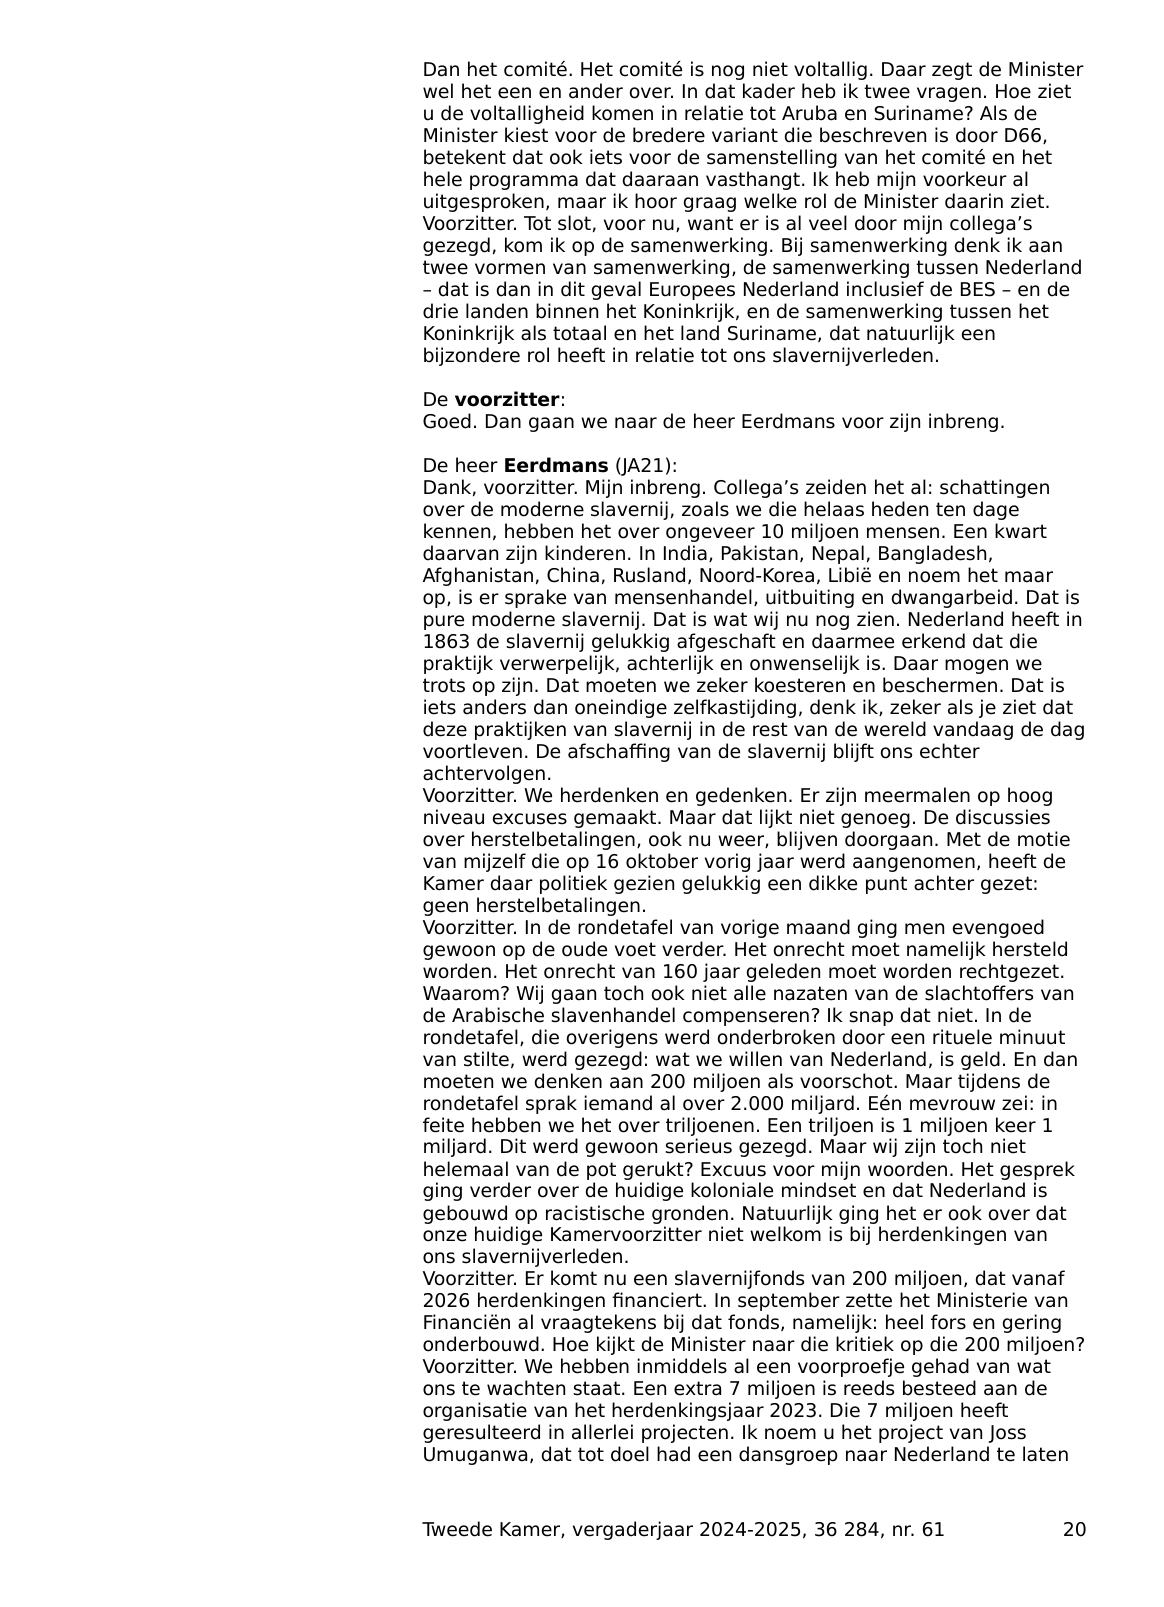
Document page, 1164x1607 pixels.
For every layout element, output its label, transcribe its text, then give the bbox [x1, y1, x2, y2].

text Goed. Dan gaan we naar de heer Eerdmans voor zijn inbreng. [422, 411, 1087, 433]
text De heer Eerdmans (JA21): [422, 455, 1087, 477]
text Dank, voorzitter. Mijn inbreng. Collega’s zeiden het al: schattingen over de moderne slavernij, zoals we die helaas heden ten dage kennen, hebben het over ongeveer 10 miljoen mensen. Een kwart daarvan zijn kinderen. In India, Pakistan, Nepal, Bangladesh, Afghanistan, China, Rusland, Noord-Korea, Libië en noem het maar op, is er sprake van mensenhandel, uitbuiting en dwangarbeid. Dat is pure moderne slavernij. Dat is wat wij nu nog zien. Nederland heeft in 1863 de slavernij gelukkig afgeschaft en daarmee erkend dat die praktijk verwerpelijk, achterlijk en onwenselijk is. Daar mogen we trots op zijn. Dat moeten we zeker koesteren en beschermen. Dat is iets anders dan oneindige zelfkastijding, denk ik, zeker als je ziet dat deze praktijken van slavernij in de rest van de wereld vandaag de dag voortleven. De afschaffing van de slavernij blijft ons echter achtervolgen. [422, 477, 1087, 785]
text Voorzitter. Er komt nu een slavernijfonds van 200 miljoen, dat vanaf 2026 herdenkingen financiert. In september zette het Ministerie van Financiën al vraagtekens bij dat fonds, namelijk: heel fors en gering onderbouwd. Hoe kijkt de Minister naar die kritiek op die 200 miljoen? [422, 1268, 1087, 1356]
text Voorzitter. We hebben inmiddels al een voorproefje gehad van wat ons te wachten staat. Een extra 7 miljoen is reeds besteed aan de organisatie van het herdenkingsjaar 2023. Die 7 miljoen heeft geresulteerd in allerlei projecten. Ik noem u het project van Joss Umuganwa, dat tot doel had een dansgroep naar Nederland te laten [422, 1356, 1087, 1466]
text Voorzitter. We herdenken en gedenken. Er zijn meermalen op hoog niveau excuses gemaakt. Maar dat lijkt niet genoeg. De discussies over herstelbetalingen, ook nu weer, blijven doorgaan. Met de motie van mijzelf die op 16 oktober vorig jaar werd aangenomen, heeft de Kamer daar politiek gezien gelukkig een dikke punt achter gezet: geen herstelbetalingen. [422, 785, 1087, 917]
text Dan het comité. Het comité is nog niet voltallig. Daar zegt de Minister wel het een en ander over. In dat kader heb ik twee vragen. Hoe ziet u de voltalligheid komen in relatie tot Aruba en Suriname? Als de Minister kiest voor de bredere variant die beschreven is door D66, betekent dat ook iets voor de samenstelling van het comité en het hele programma dat daaraan vasthangt. Ik heb mijn voorkeur al uitgesproken, maar ik hoor graag welke rol de Minister daarin ziet. [422, 59, 1087, 213]
text Voorzitter. In de rondetafel van vorige maand ging men evengoed gewoon op de oude voet verder. Het onrecht moet namelijk hersteld worden. Het onrecht van 160 jaar geleden moet worden rechtgezet. Waarom? Wij gaan toch ook niet alle nazaten van de slachtoffers van de Arabische slavenhandel compenseren? Ik snap dat niet. In de rondetafel, die overigens werd onderbroken door een rituele minuut van stilte, werd gezegd: wat we willen van Nederland, is geld. En dan moeten we denken aan 200 miljoen als voorschot. Maar tijdens de rondetafel sprak iemand al over 2.000 miljard. Eén mevrouw zei: in feite hebben we het over triljoenen. Een triljoen is 1 miljoen keer 1 miljard. Dit werd gewoon serieus gezegd. Maar wij zijn toch niet helemaal van de pot gerukt? Excuus voor mijn woorden. Het gesprek ging verder over de huidige koloniale mindset en dat Nederland is gebouwd op racistische gronden. Natuurlijk ging het er ook over dat onze huidige Kamervoorzitter niet welkom is bij herdenkingen van ons slavernijverleden. [422, 917, 1087, 1268]
text Voorzitter. Tot slot, voor nu, want er is al veel door mijn collega’s gezegd, kom ik op de samenwerking. Bij samenwerking denk ik aan twee vormen van samenwerking, de samenwerking tussen Nederland – dat is dan in dit geval Europees Nederland inclusief de BES – en de drie landen binnen het Koninkrijk, en de samenwerking tussen het Koninkrijk als totaal en het land Suriname, dat natuurlijk een bijzondere rol heeft in relatie tot ons slavernijverleden. [422, 213, 1087, 367]
text De voorzitter: [422, 389, 1087, 411]
